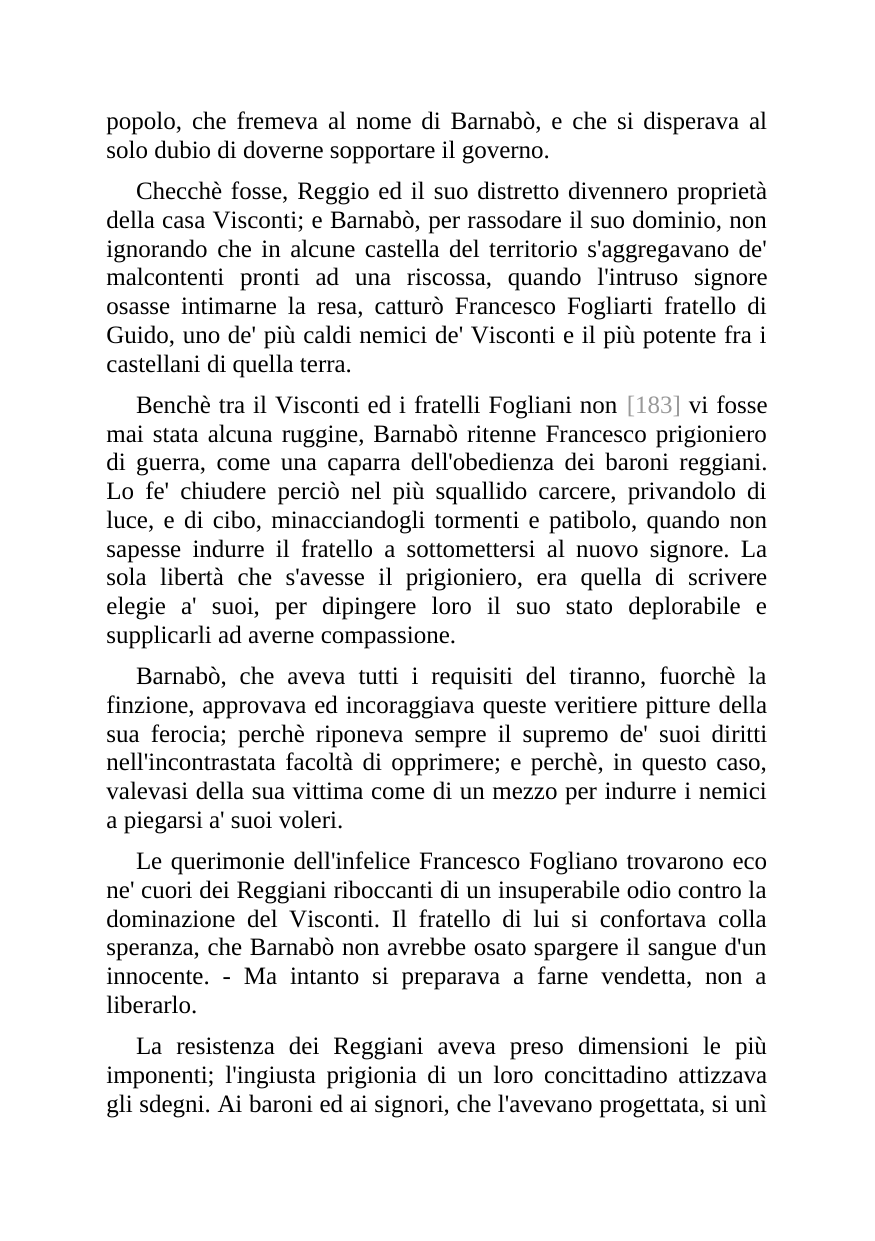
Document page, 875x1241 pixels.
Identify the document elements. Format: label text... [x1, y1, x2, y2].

text Barnabò, che aveva tutti i requisiti del tiranno, fuorchè la finzione, approvava ed incoraggiava queste veritiere pitture della sua ferocia; perchè riponeva sempre il supremo de' suoi diritti nell'incontrastata facoltà di opprimere; e perchè, in questo caso, valevasi della sua vittima come di un mezzo per indurre i nemici a piegarsi a' suoi voleri. [106, 661, 768, 834]
text Le querimonie dell'infelice Francesco Fogliano trovarono eco ne' cuori dei Reggiani riboccanti di un insuperabile odio contro la dominazione del Visconti. Il fratello di lui si confortava colla speranza, che Barnabò non avrebbe osato spargere il sangue d'un innocente. - Ma intanto si preparava a farne vendetta, non a liberarlo. [106, 846, 768, 1019]
text Checchè fosse, Reggio ed il suo distretto divennero proprietà della casa Visconti; e Barnabò, per rassodare il suo dominio, non ignorando che in alcune castella del territorio s'aggregavano de' malcontenti pronti ad una riscossa, quando l'intruso signore osasse intimarne la resa, catturò Francesco Fogliarti fratello di Guido, uno de' più caldi nemici de' Visconti e il più potente fra i castellani di quella terra. [106, 176, 768, 377]
text La resistenza dei Reggiani aveva preso dimensioni le più imponenti; l'ingiusta prigionia di un loro concittadino attizzava gli sdegni. Ai baroni ed ai signori, che l'avevano progettata, si unì [106, 1031, 768, 1117]
text Benchè tra il Visconti ed i fratelli Fogliani non [183] vi fosse mai stata alcuna ruggine, Barnabò ritenne Francesco prigioniero di guerra, come una caparra dell'obedienza dei baroni reggiani. Lo fe' chiudere perciò nel più squallido carcere, privandolo di luce, e di cibo, minacciandogli tormenti e patibolo, quando non sapesse indurre il fratello a sottomettersi al nuovo signore. La sola libertà che s'avesse il prigioniero, era quella di scrivere elegie a' suoi, per dipingere loro il suo stato deplorabile e supplicarli ad averne compassione. [106, 390, 768, 649]
text popolo, che fremeva al nome di Barnabò, e che si disperava al solo dubio di doverne sopportare il governo. [106, 106, 768, 164]
